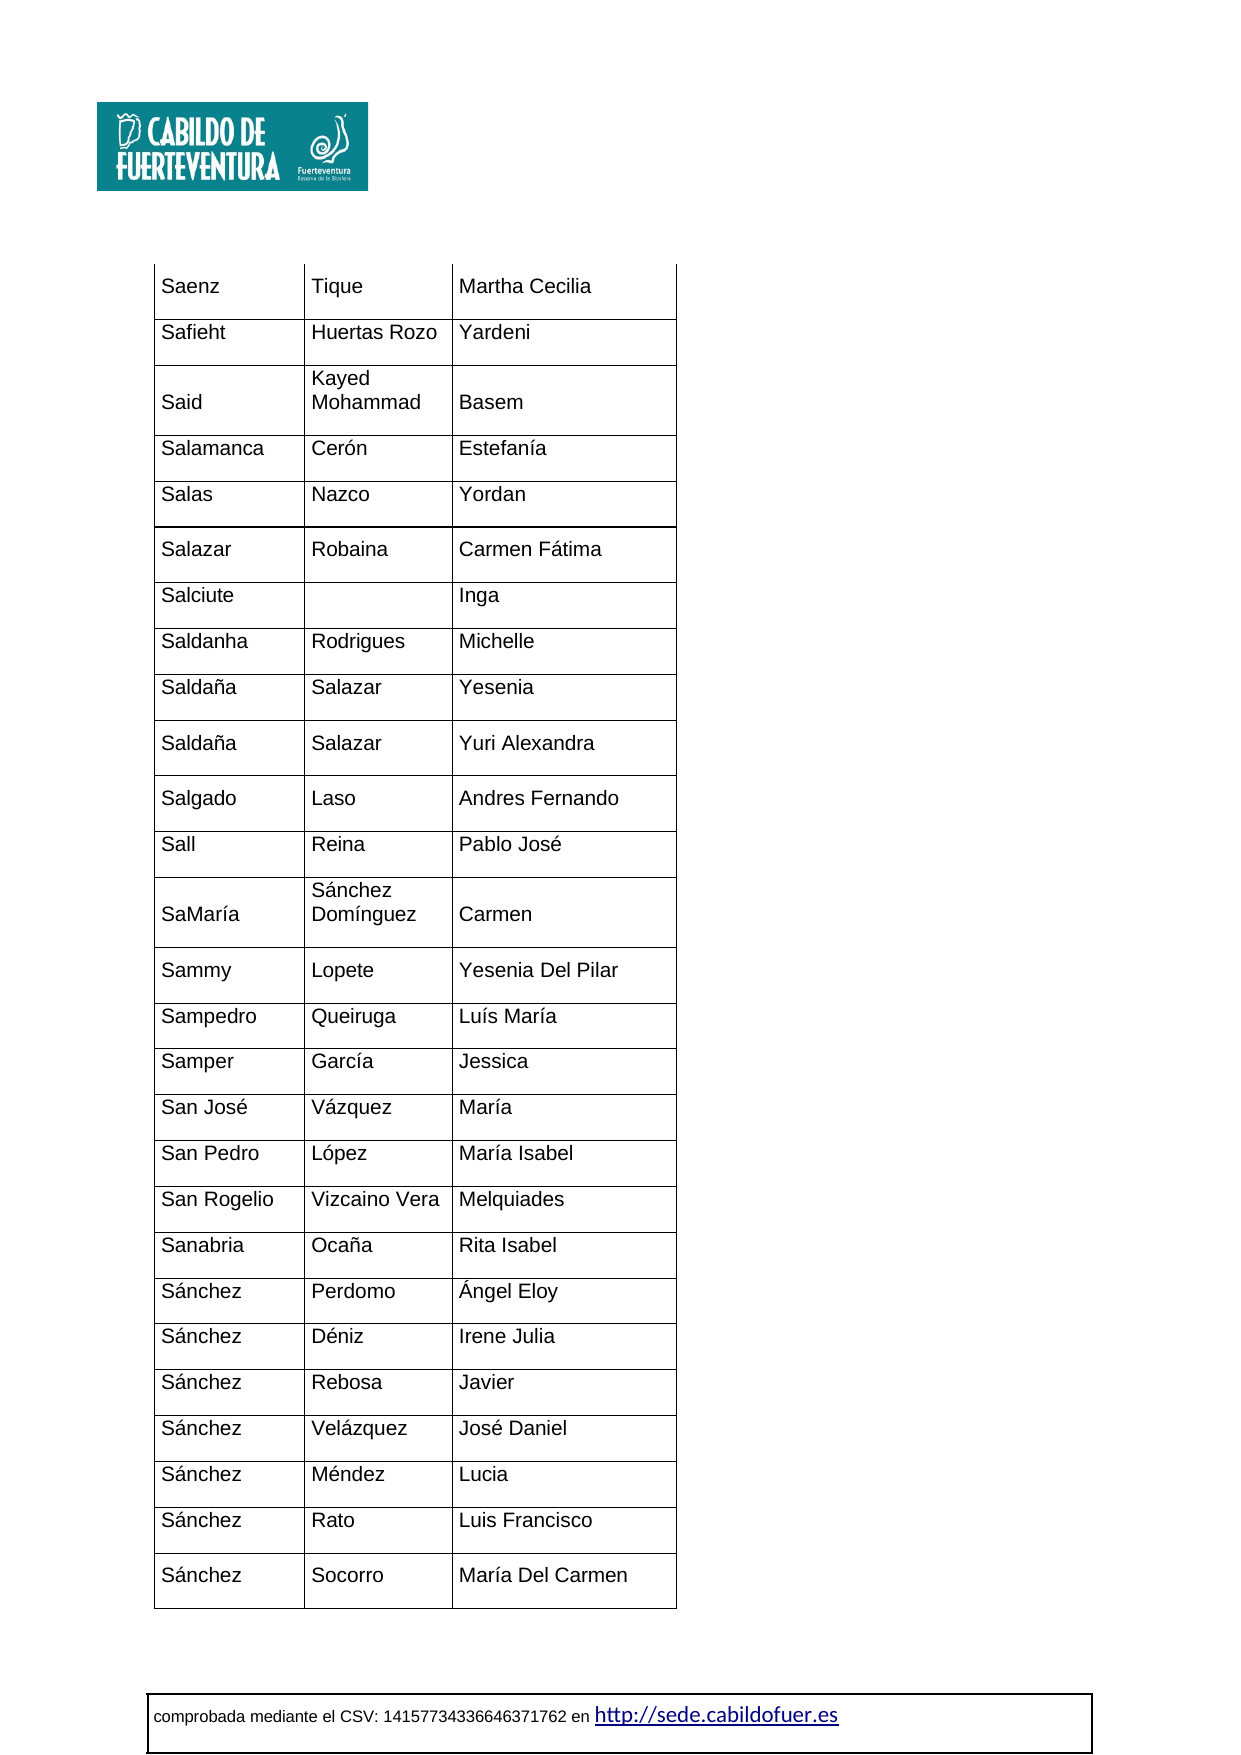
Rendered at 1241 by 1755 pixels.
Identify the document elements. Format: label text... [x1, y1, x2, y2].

table_cell Carmen [453, 878, 676, 947]
table_cell Ángel Eloy [453, 1279, 676, 1323]
table_cell Basem [453, 366, 676, 435]
table_cell José Daniel [453, 1416, 676, 1461]
table_cell Andres Fernando [453, 776, 676, 831]
table_cell Sall [155, 832, 304, 877]
table_cell Rodrigues [305, 629, 452, 674]
table_cell San Rogelio [155, 1187, 304, 1232]
table_cell Pablo José [453, 832, 676, 877]
table_cell Sánchez [155, 1370, 304, 1415]
table_cell Luis Francisco [453, 1508, 676, 1552]
table_cell Vázquez [305, 1095, 452, 1140]
table_cell Michelle [453, 629, 676, 674]
table_cell Sánchez [155, 1324, 304, 1369]
table_cell Socorro [305, 1554, 452, 1608]
table_cell Vizcaino Vera [305, 1187, 452, 1232]
table_cell María Del Carmen [453, 1554, 676, 1608]
table_cell María Isabel [453, 1141, 676, 1186]
table_cell Sánchez [155, 1554, 304, 1608]
table_cell Estefanía [453, 436, 676, 481]
table_cell Sánchez [155, 1462, 304, 1507]
table_cell Said [155, 366, 304, 435]
table_cell Perdomo [305, 1279, 452, 1323]
table_cell Yuri Alexandra [453, 721, 676, 775]
table_cell Sánchez [155, 1279, 304, 1323]
table_cell Laso [305, 776, 452, 831]
table_cell Salgado [155, 776, 304, 831]
table_header Saenz [155, 264, 304, 319]
table_cell María [453, 1095, 676, 1140]
table_cell Nazco [305, 482, 452, 526]
table_cell Sammy [155, 948, 304, 1002]
table_cell Salazar [305, 721, 452, 775]
table_cell SaMaría [155, 878, 304, 947]
table_cell Cerón [305, 436, 452, 481]
table_cell San José [155, 1095, 304, 1140]
table_cell Rato [305, 1508, 452, 1552]
table_cell Salamanca [155, 436, 304, 481]
table_cell Inga [453, 583, 676, 628]
table_cell Jessica [453, 1049, 676, 1094]
table_cell Salazar [155, 528, 304, 582]
table_cell Melquiades [453, 1187, 676, 1232]
table_cell Yardeni [453, 320, 676, 365]
table_header Martha Cecilia [453, 264, 676, 319]
table_cell Salciute [155, 583, 304, 628]
table_cell Saldaña [155, 675, 304, 719]
table_cell Sanabria [155, 1233, 304, 1277]
table_cell Lopete [305, 948, 452, 1002]
table_cell Reina [305, 832, 452, 877]
table_cell Rebosa [305, 1370, 452, 1415]
table_cell Saldaña [155, 721, 304, 775]
table_cell Luís María [453, 1004, 676, 1048]
table_cell Javier [453, 1370, 676, 1415]
table_cell [305, 583, 452, 628]
table_cell Huertas Rozo [305, 320, 452, 365]
table_cell Yordan [453, 482, 676, 526]
table_cell Ocaña [305, 1233, 452, 1277]
table_cell Queiruga [305, 1004, 452, 1048]
table_cell Safieht [155, 320, 304, 365]
table_cell Sampedro [155, 1004, 304, 1048]
table_cell Lucia [453, 1462, 676, 1507]
table_cell López [305, 1141, 452, 1186]
table_cell Saldanha [155, 629, 304, 674]
table_cell Rita Isabel [453, 1233, 676, 1277]
table_header Tique [305, 264, 452, 319]
table_cell García [305, 1049, 452, 1094]
table_cell San Pedro [155, 1141, 304, 1186]
table_cell Velázquez [305, 1416, 452, 1461]
table_cell Irene Julia [453, 1324, 676, 1369]
table_cell Sánchez [155, 1416, 304, 1461]
table_cell Yesenia Del Pilar [453, 948, 676, 1002]
table_cell Kayed Mohammad [305, 366, 452, 435]
table_cell Salas [155, 482, 304, 526]
table_cell Samper [155, 1049, 304, 1094]
table_cell Sánchez [155, 1508, 304, 1552]
table_cell Méndez [305, 1462, 452, 1507]
table_cell Sánchez Domínguez [305, 878, 452, 947]
table_cell Robaina [305, 528, 452, 582]
table_cell Déniz [305, 1324, 452, 1369]
table_cell Yesenia [453, 675, 676, 719]
table_cell Carmen Fátima [453, 528, 676, 582]
table_cell Salazar [305, 675, 452, 719]
